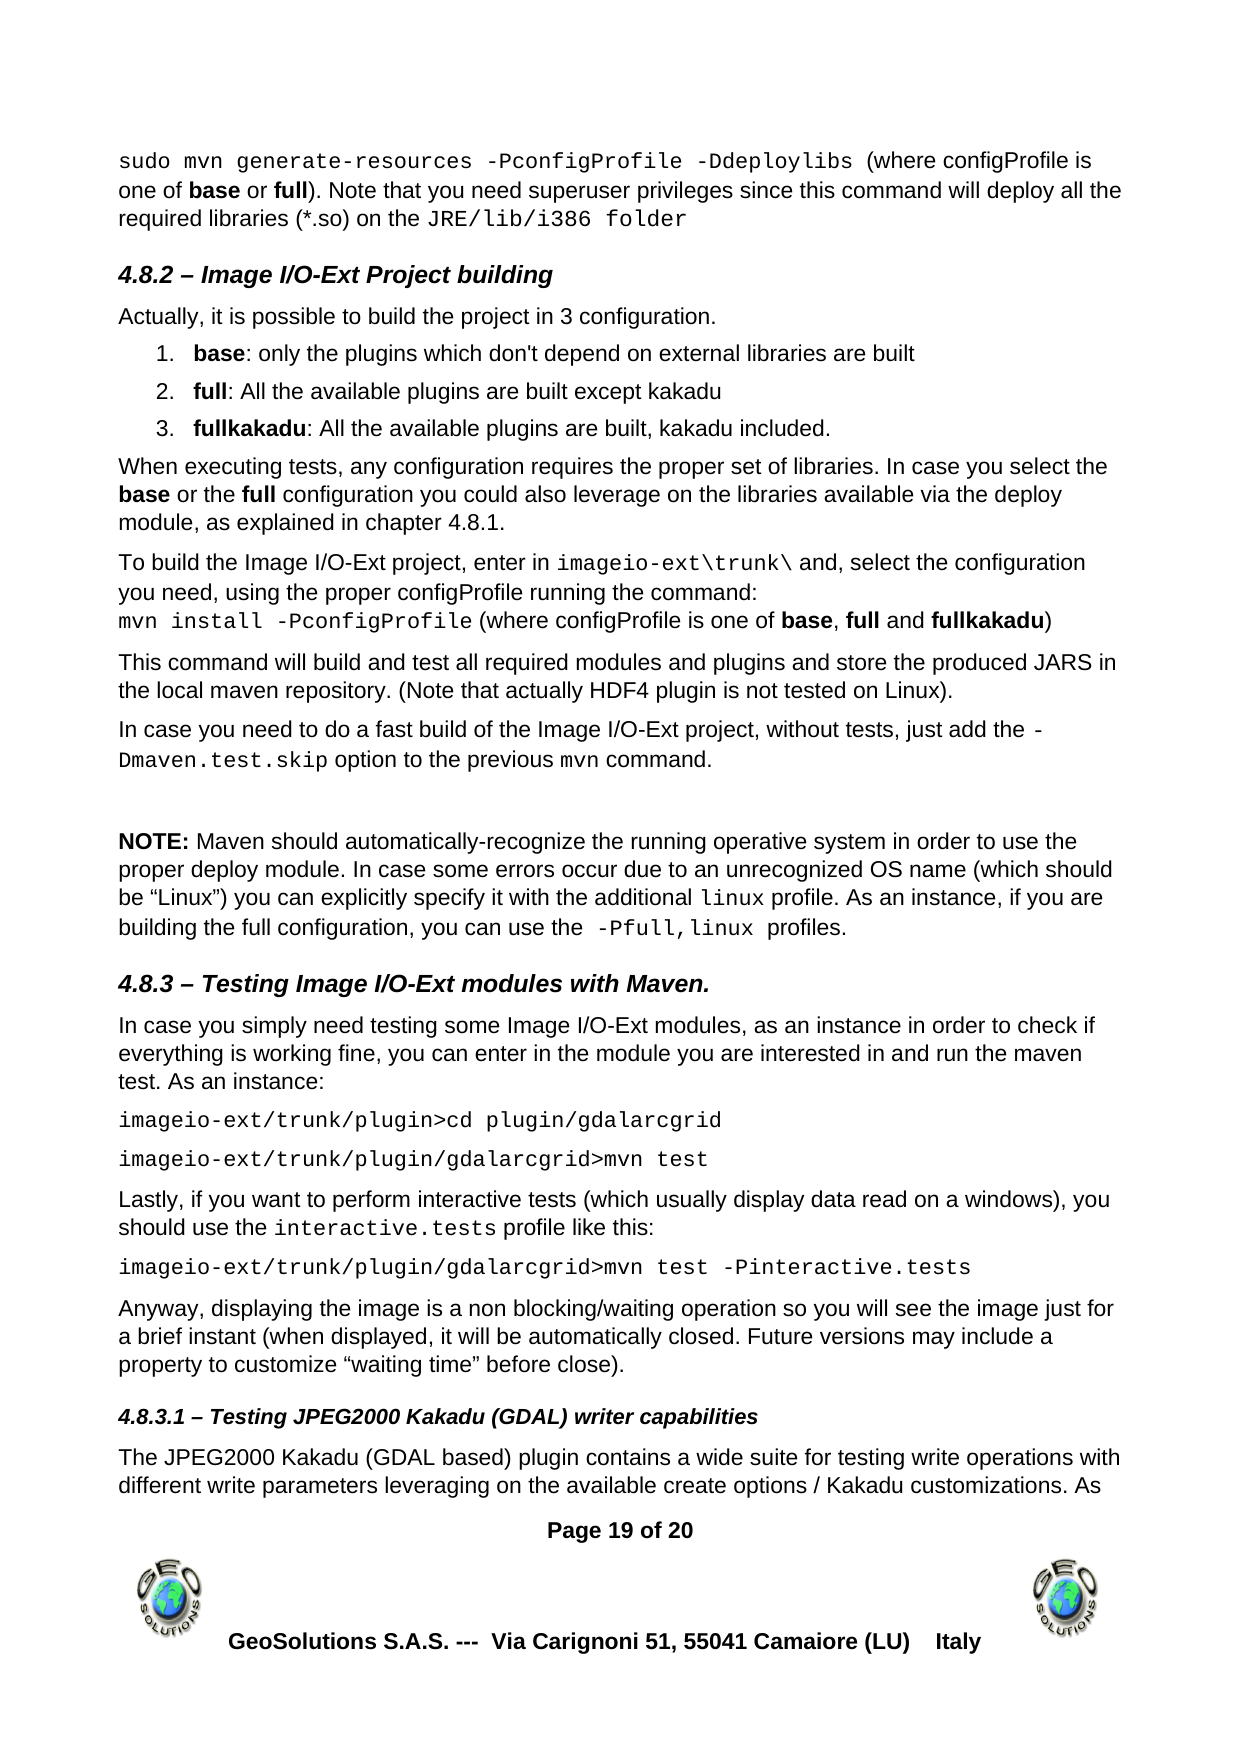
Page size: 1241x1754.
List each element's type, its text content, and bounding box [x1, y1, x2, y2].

picture [134, 1552, 205, 1641]
text This command will build and test all required modules and plugins and store the produced JARS in the local maven repository. (Note that actually HDF4 plugin is not tested on Linux). [118, 649, 1122, 703]
text The JPEG2000 Kakadu (GDAL based) plugin contains a wide suite for testing write operations with different write parameters leveraging on the available create options / Kakadu customizations. As [118, 1444, 1122, 1498]
picture [1030, 1552, 1101, 1641]
text To build the Image I/O-Ext project, enter in imageio-ext\trunk\ and, select the configuration you need, using the proper configProfile running the command: mvn install -PconfigProfile (where configProfile is one of base, full and fullkakadu) [118, 549, 1122, 635]
text Anyway, displaying the image is a non blocking/waiting operation so you will see the image just for a brief instant (when displayed, it will be automatically closed. Future versions may include a property to customize “waiting time” before close). [118, 1296, 1122, 1377]
text NOTE: Maven should automatically-recognize the running operative system in order to use the proper deploy module. In case some errors occur due to an unrecognized OS name (which should be “Linux”) you can explicitly specify it with the additional linux profile. As an instance, if you are building the full configuration, you can use the -Pfull,linux profiles. [118, 829, 1122, 942]
subtitle 4.8.2 – Image I/O-Ext Project building [118, 261, 1122, 288]
text Lastly, if you want to perform interactive tests (which usually display data read on a windows), you should use the interactive.tests profile like this: [118, 1187, 1122, 1242]
text sudo mvn generate-resources -PconfigProfile -Ddeploylibs (where configProfile is one of base or full). Note that you need superuser privileges since this command will deploy all the required libraries (*.so) on the JRE/lib/i386 folder [118, 148, 1122, 233]
text In case you need to do a fast build of the Image I/O-Ext project, without tests, just add the -Dmaven.test.skip option to the previous mvn command. [118, 717, 1122, 774]
subtitle 4.8.3.1 – Testing JPEG2000 Kakadu (GDAL) writer capabilities [118, 1405, 1122, 1429]
subtitle 4.8.3 – Testing Image I/O-Ext modules with Maven. [118, 970, 1122, 997]
text imageio-ext/trunk/plugin>cd plugin/gdalarcgrid [118, 1109, 1122, 1133]
text In case you simply need testing some Image I/O-Ext modules, as an instance in order to check if everything is working fine, you can enter in the module you are interested in and run the maven test. As an instance: [118, 1013, 1122, 1094]
text imageio-ext/trunk/plugin/gdalarcgrid>mvn test [118, 1148, 1122, 1172]
list base: only the plugins which don't depend on external libraries are built [156, 341, 1122, 367]
list fullkakadu: All the available plugins are built, kakadu included. [156, 416, 1122, 442]
text Actually, it is possible to build the project in 3 configuration. [118, 304, 1122, 329]
list full: All the available plugins are built except kakadu [156, 378, 1122, 404]
text imageio-ext/trunk/plugin/gdalarcgrid>mvn test -Pinteractive.tests [118, 1257, 1122, 1281]
text When executing tests, any configuration requires the proper set of libraries. In case you select the base or the full configuration you could also leverage on the libraries available via the deploy module, as explained in chapter 4.8.1. [118, 453, 1122, 535]
